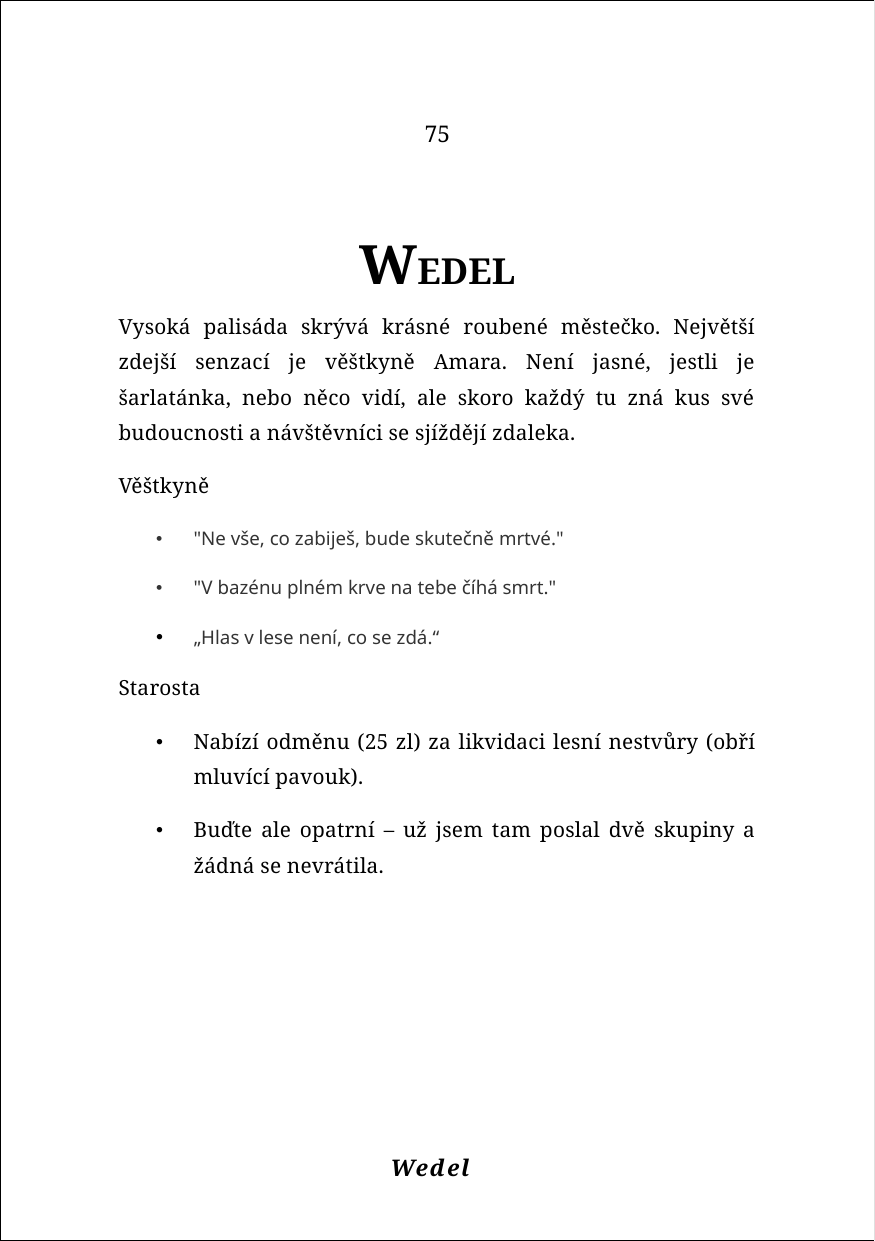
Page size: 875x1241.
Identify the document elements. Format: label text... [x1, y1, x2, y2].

subtitle Wedel [118, 226, 756, 300]
list „Hlas v lese není, co se zdá.“ [156, 624, 756, 649]
text Vysoká palisáda skrývá krásné roubené městečko. Největší zdejší senzací je věštkyně Amara. Není jasné, jestli je šarlatánka, nebo něco vidí, ale skoro každý tu zná kus své budoucnosti a návštěvníci se sjíždějí zdaleka. [118, 312, 756, 447]
list "V bazénu plném krve na tebe číhá smrt." [156, 574, 756, 600]
text Věštkyně [118, 472, 756, 500]
list Buďte ale opatrní – už jsem tam poslal dvě skupiny a žádná se nevrátila. [156, 816, 756, 879]
list "Ne vše, co zabiješ, bude skutečně mrtvé." [156, 525, 756, 550]
list Nabízí odměnu (25 zl) za likvidaci lesní nestvůry (obří mluvící pavouk). [156, 727, 756, 791]
text Starosta [118, 673, 756, 702]
